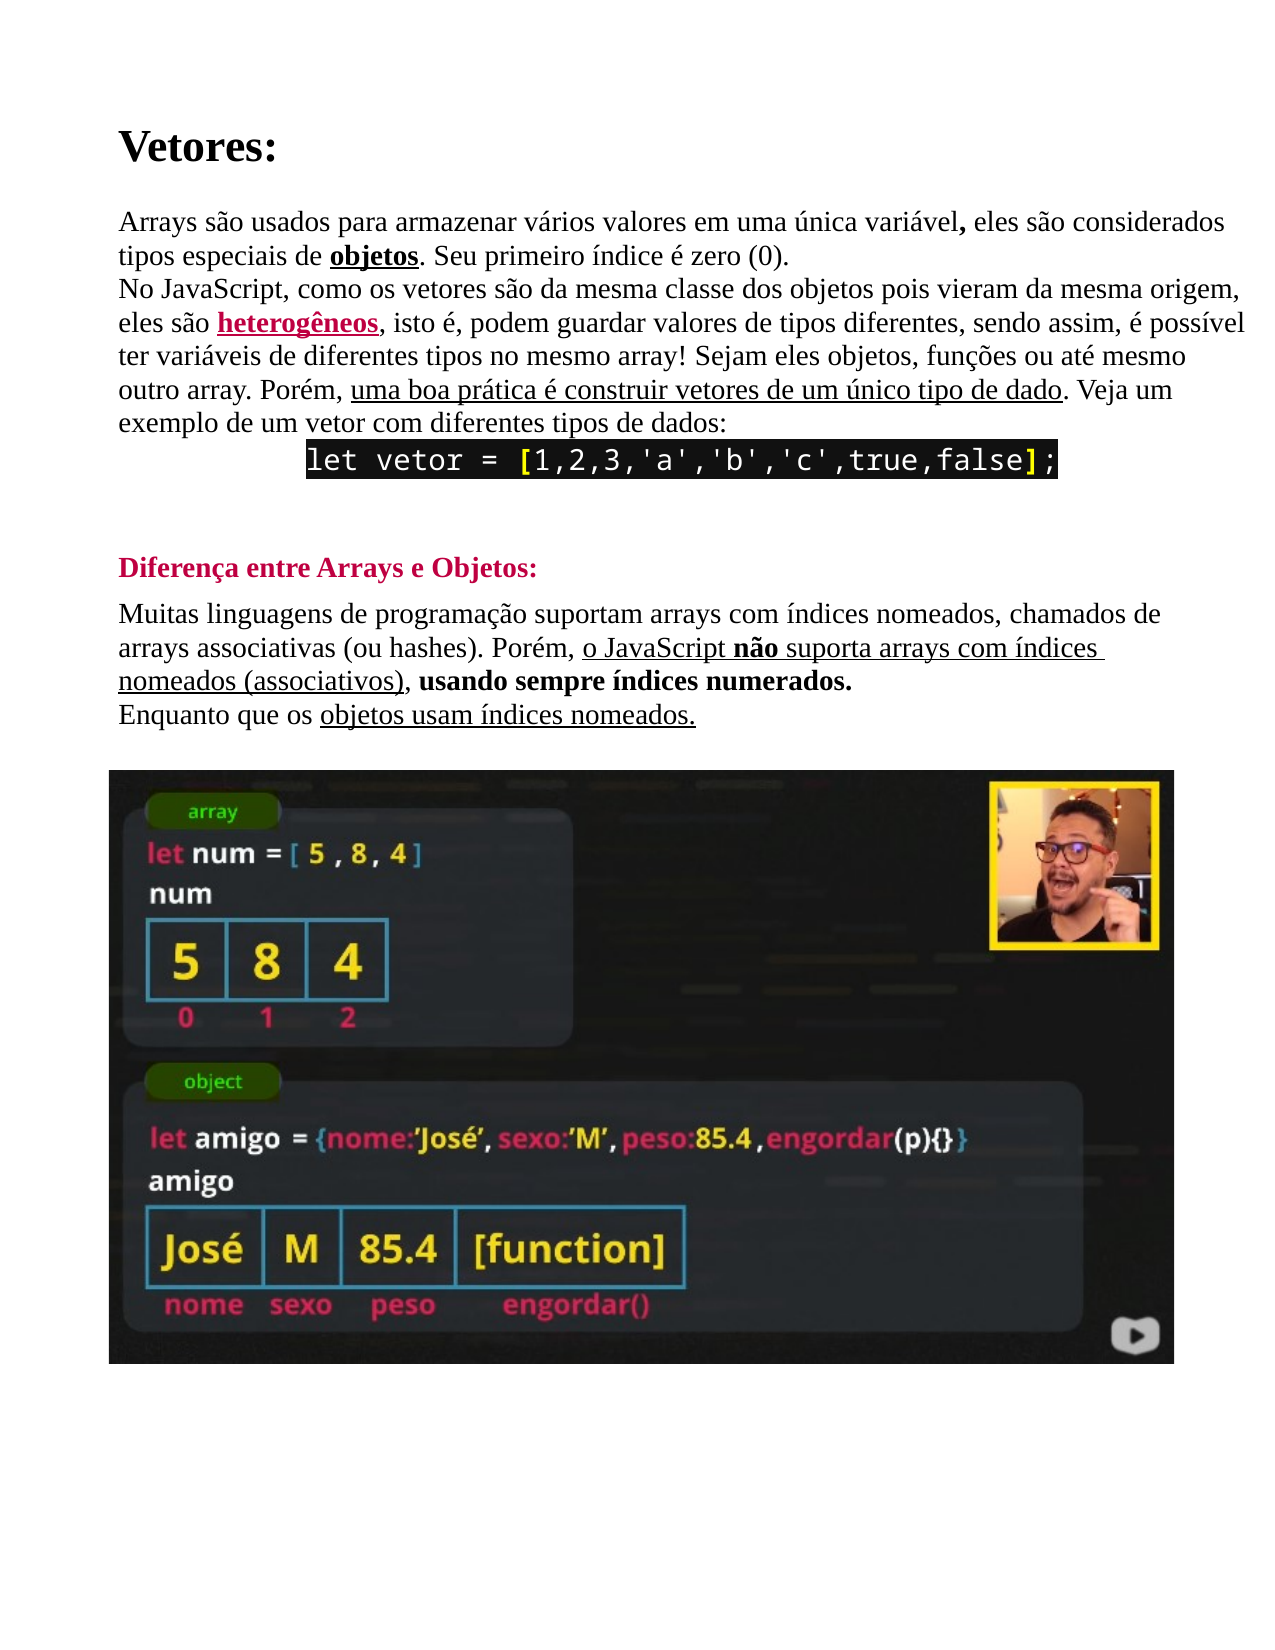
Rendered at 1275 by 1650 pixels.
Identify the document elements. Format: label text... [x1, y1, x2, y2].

text Vetores: [118, 118, 1181, 171]
picture [108, 770, 1175, 1364]
text let vetor = [1,2,3,'a','b','c',true,false]; [118, 439, 1246, 479]
subtitle Diferença entre Arrays e Objetos: [118, 550, 1181, 584]
text No JavaScript, como os vetores são da mesma classe dos objetos pois vieram da mesma origem, eles são heterogêneos, isto é, podem guardar valores de tipos diferentes, sendo assim, é possível ter variáveis de diferentes tipos no mesmo array! Sejam eles objetos, funções ou até mesmo outro array. Porém, uma boa prática é construir vetores de um único tipo de dado. Veja um exemplo de um vetor com diferentes tipos de dados: [118, 271, 1246, 439]
text Muitas linguagens de programação suportam arrays com índices nomeados, chamados de arrays associativas (ou hashes). Porém, o JavaScript não suporta arrays com índices nomeados (associativos), usando sempre índices numerados. Enquanto que os objetos usam índices nomeados. [118, 596, 1181, 730]
text Arrays são usados para armazenar vários valores em uma única variável, eles são considerados tipos especiais de objetos. Seu primeiro índice é zero (0). [118, 204, 1246, 271]
